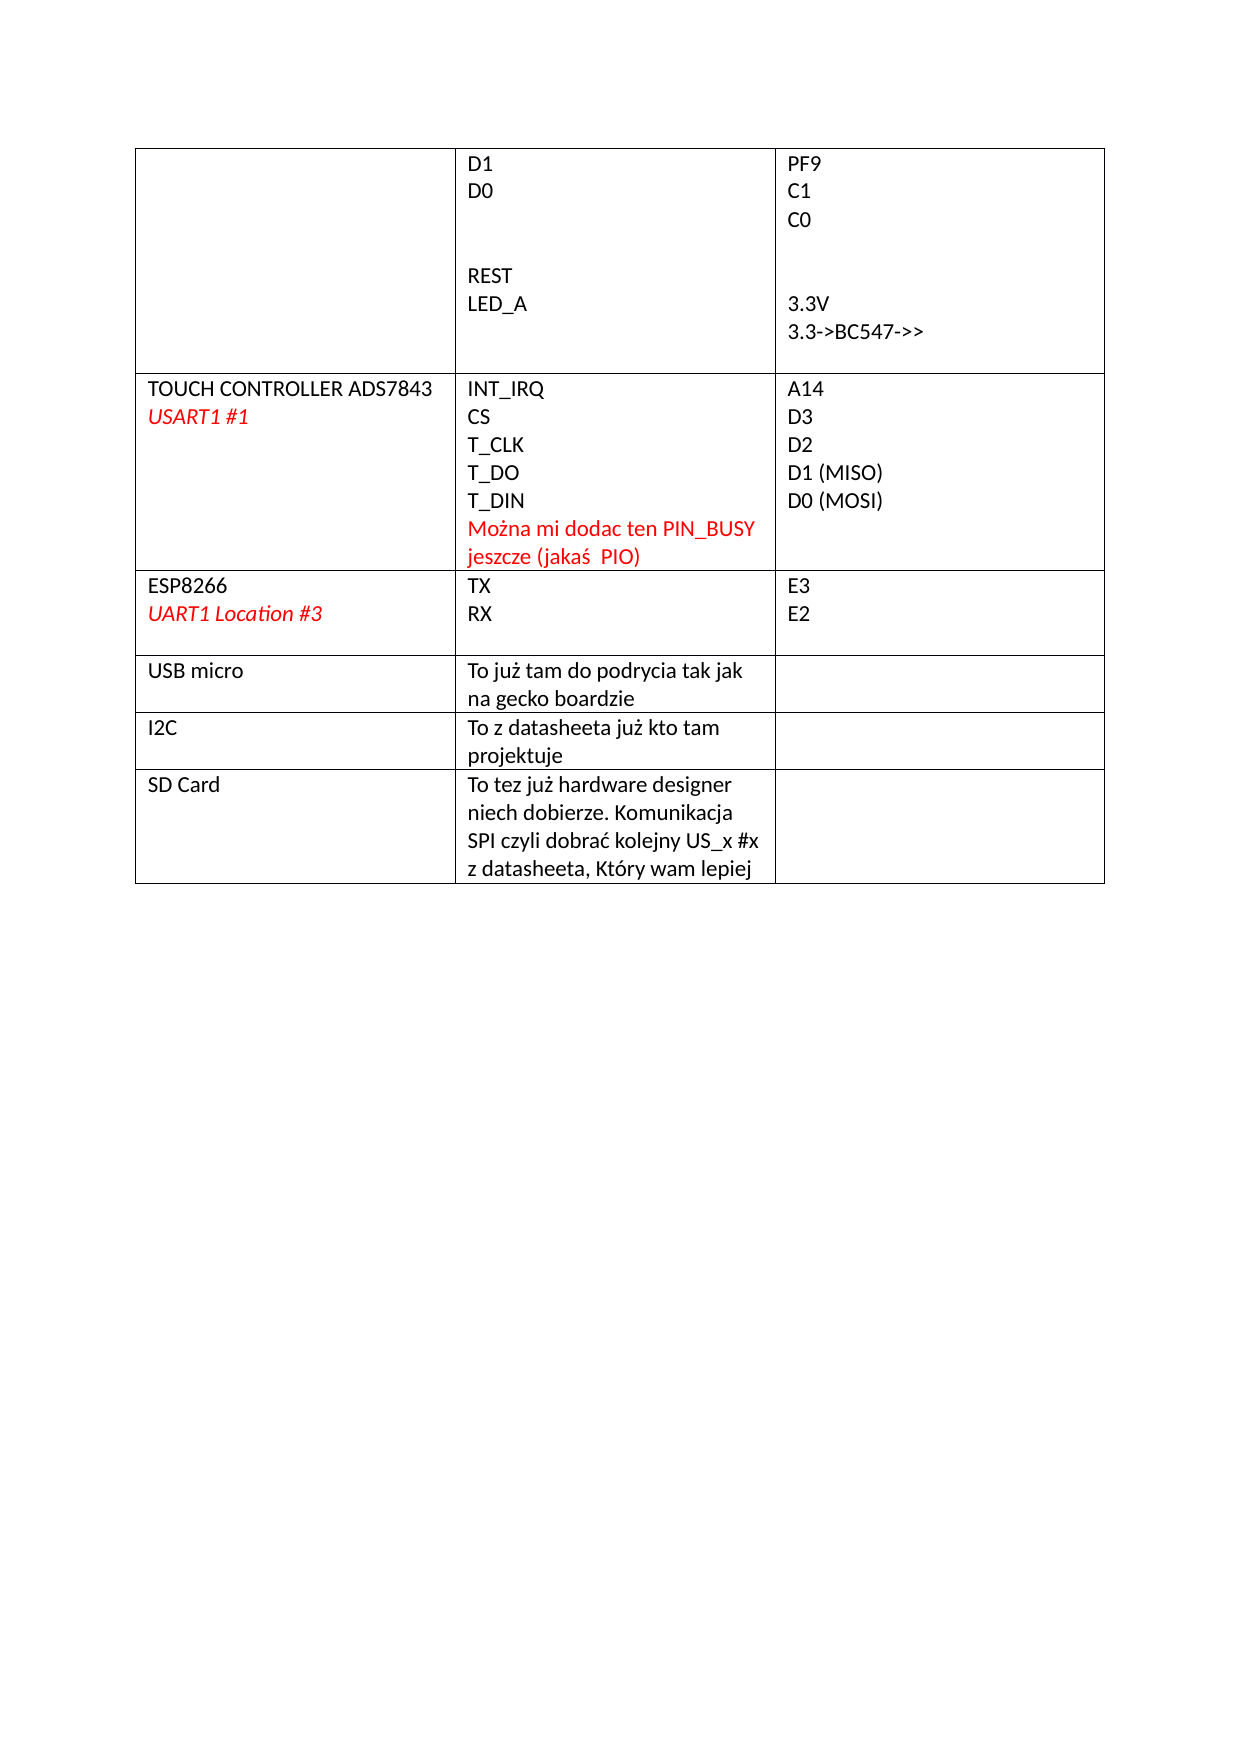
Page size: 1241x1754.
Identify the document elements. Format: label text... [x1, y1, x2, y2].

table_cell [136, 149, 455, 373]
table_cell To z datasheeta już kto tam projektuje [456, 713, 775, 769]
table_cell PF9 C1 C0 3.3V 3.3->BC547->> [776, 149, 1104, 373]
table_cell D1 D0 REST LED_A [456, 149, 775, 373]
table_cell E3 E2 [776, 571, 1104, 655]
table_cell To tez już hardware designer niech dobierze. Komunikacja SPI czyli dobrać kolejny US_x #x z datasheeta, Który wam lepiej [456, 770, 775, 882]
table_cell SD Card [136, 770, 455, 882]
table_cell [776, 656, 1104, 712]
table_cell ESP8266 UART1 Location #3 [136, 571, 455, 655]
table_cell To już tam do podrycia tak jak na gecko boardzie [456, 656, 775, 712]
table_cell INT_IRQ CS T_CLK T_DO T_DIN Można mi dodac ten PIN_BUSY jeszcze (jakaś PIO) [456, 374, 775, 570]
table_cell [776, 713, 1104, 769]
table_cell A14 D3 D2 D1 (MISO) D0 (MOSI) [776, 374, 1104, 570]
table_cell USB micro [136, 656, 455, 712]
table_cell I2C [136, 713, 455, 769]
table_cell TX RX [456, 571, 775, 655]
table_cell [776, 770, 1104, 882]
table_cell TOUCH CONTROLLER ADS7843 USART1 #1 [136, 374, 455, 570]
